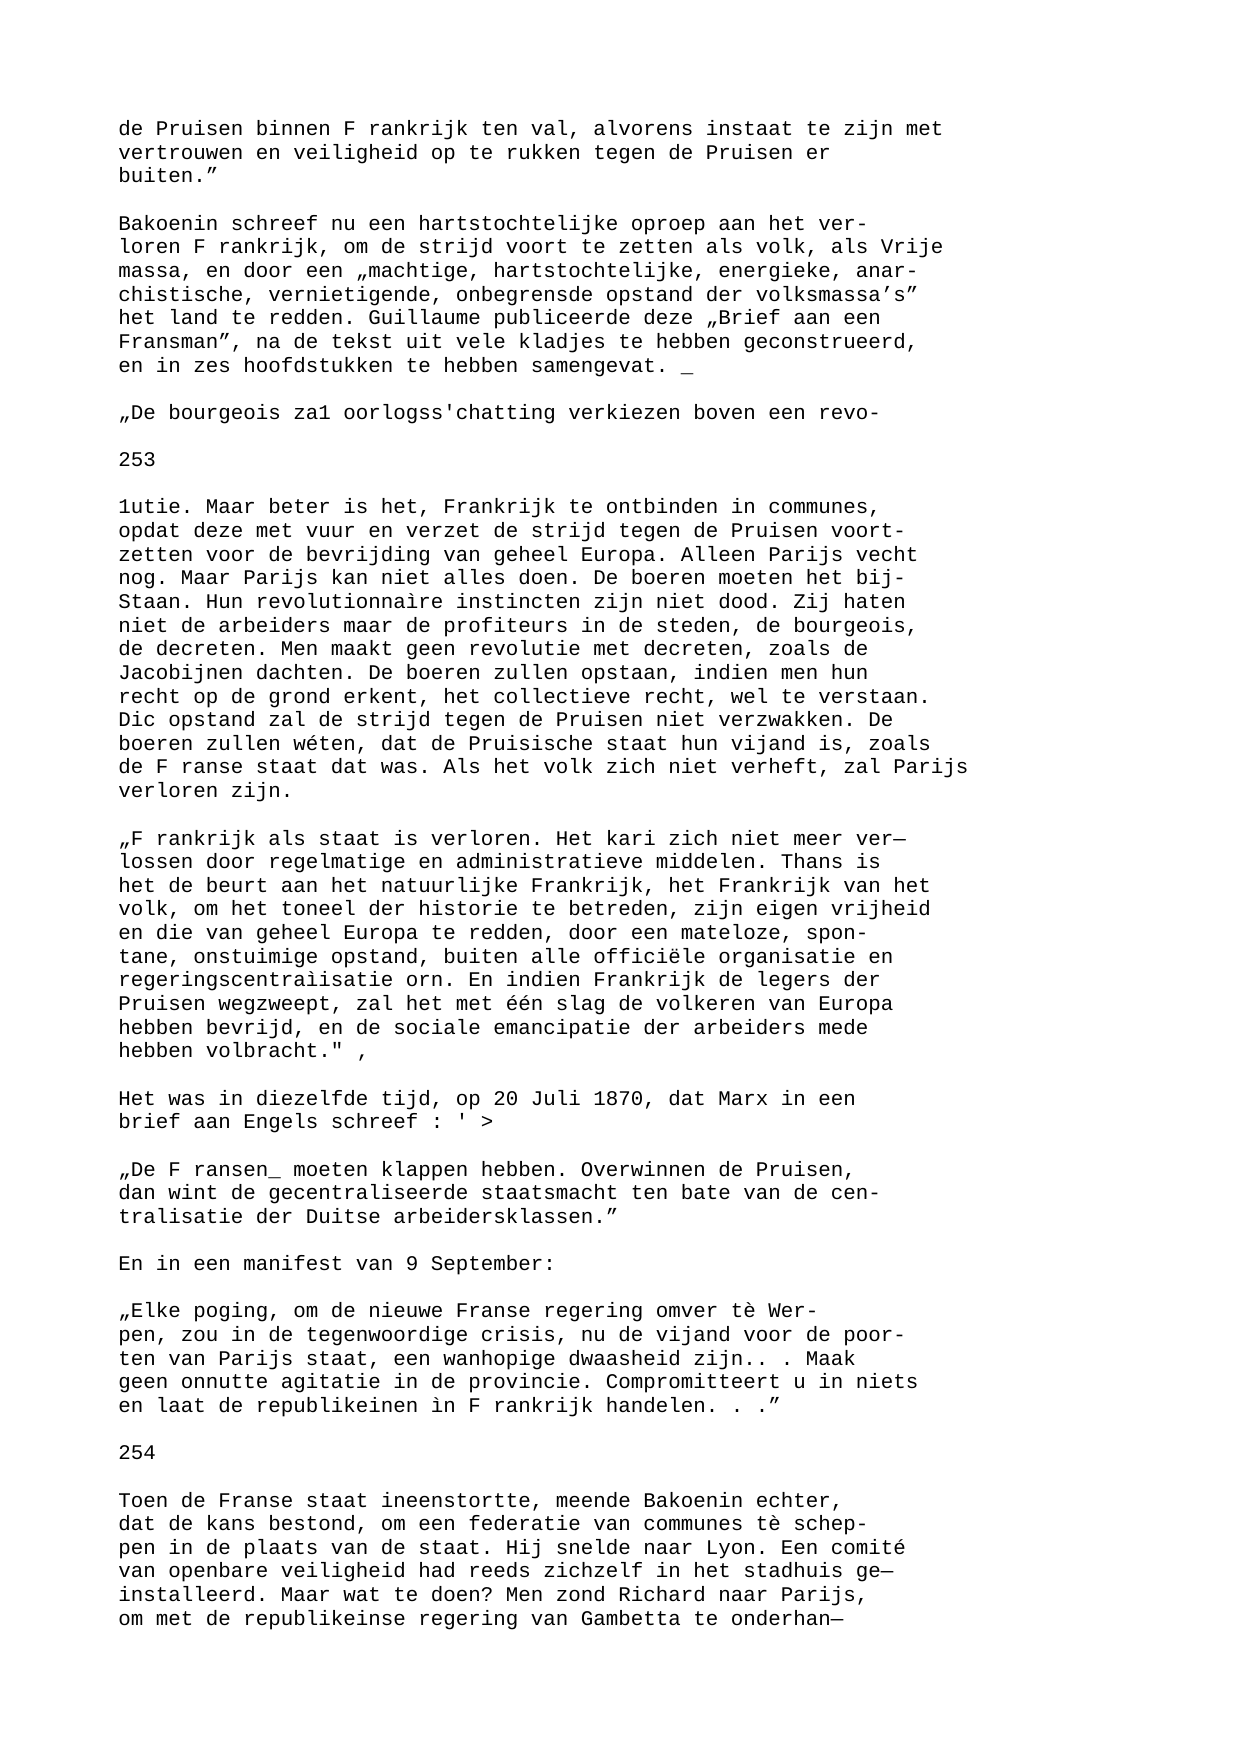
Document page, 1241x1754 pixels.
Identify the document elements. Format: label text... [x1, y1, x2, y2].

text hebben volbracht." ‚ [118, 1040, 1122, 1064]
text „F rankrijk als staat is verloren. Het kari zich niet meer ver— [118, 827, 1122, 851]
text 254 [118, 1442, 1122, 1466]
text dan wint de gecentraliseerde staatsmacht ten bate van de cen- [118, 1182, 1122, 1206]
text Dic opstand zal de strijd tegen de Pruisen niet verzwakken. De [118, 709, 1122, 733]
text van openbare veiligheid had reeds zichzelf in het stadhuis ge— [118, 1561, 1122, 1584]
text opdat deze met vuur en verzet de strijd tegen de Pruisen voort- [118, 520, 1122, 544]
text 1utie. Maar beter is het, Frankrijk te ontbinden in communes, [118, 496, 1122, 520]
text loren F rankrijk, om de strijd voort te zetten als volk, als Vrije [118, 236, 1122, 260]
text om met de republikeinse regering van Gambetta te onderhan— [118, 1608, 1122, 1631]
text Toen de Franse staat ineenstortte, meende Bakoenin echter, [118, 1489, 1122, 1513]
text brief aan Engels schreef : ' > [118, 1111, 1122, 1135]
text Staan. Hun revolutionnaìre instincten zijn niet dood. Zij haten [118, 591, 1122, 615]
text en laat de republikeinen ìn F rankrijk handelen. . .” [118, 1395, 1122, 1419]
text „De bourgeois za1 oorlogss'chatting verkiezen boven een revo- [118, 402, 1122, 426]
text de F ranse staat dat was. Als het volk zich niet verheft, zal Parijs [118, 757, 1122, 780]
text de Pruisen binnen F rankrijk ten val, alvorens instaat te zijn met [118, 118, 1122, 142]
text „De F ransen_ moeten klappen hebben. Overwinnen de Pruisen, [118, 1158, 1122, 1182]
text En in een manifest van 9 September: [118, 1253, 1122, 1277]
text Het was in diezelfde tijd, op 20 Juli 1870, dat Marx in een [118, 1088, 1122, 1111]
text Jacobijnen dachten. De boeren zullen opstaan, indien men hun [118, 662, 1122, 686]
text Pruisen wegzweept, zal het met één slag de volkeren van Europa [118, 993, 1122, 1017]
text regeringscentraìisatie orn. En indien Frankrijk de legers der [118, 969, 1122, 993]
text dat de kans bestond, om een federatie van communes tè schep- [118, 1513, 1122, 1537]
text het de beurt aan het natuurlijke Frankrijk, het Frankrijk van het [118, 875, 1122, 898]
text buiten.” [118, 165, 1122, 189]
text massa, en door een „machtige, hartstochtelijke, energieke, anar- [118, 260, 1122, 284]
text verloren zijn. [118, 780, 1122, 804]
text lossen door regelmatige en administratieve middelen. Thans is [118, 851, 1122, 875]
text Fransman”, na de tekst uit vele kladjes te hebben geconstrueerd, [118, 331, 1122, 354]
text boeren zullen wéten, dat de Pruisische staat hun vijand is, zoals [118, 733, 1122, 757]
text tane, onstuimige opstand, buiten alle officiële organisatie en [118, 946, 1122, 969]
text de decreten. Men maakt geen revolutie met decreten, zoals de [118, 638, 1122, 662]
text pen in de plaats van de staat. Hij snelde naar Lyon. Een comité [118, 1537, 1122, 1561]
text recht op de grond erkent, het collectieve recht, wel te verstaan. [118, 686, 1122, 709]
text geen onnutte agitatie in de provincie. Compromitteert u in niets [118, 1371, 1122, 1395]
text ten van Parijs staat, een wanhopige dwaasheid zijn.. . Maak [118, 1348, 1122, 1371]
text niet de arbeiders maar de profiteurs in de steden, de bourgeois, [118, 615, 1122, 638]
text volk, om het toneel der historie te betreden, zijn eigen vrijheid [118, 898, 1122, 922]
text het land te redden. Guillaume publiceerde deze „Brief aan een [118, 307, 1122, 331]
text installeerd. Maar wat te doen? Men zond Richard naar Parijs, [118, 1584, 1122, 1608]
text chistische, vernietigende, onbegrensde opstand der volksmassa’s” [118, 284, 1122, 307]
text tralisatie der Duitse arbeidersklassen.” [118, 1206, 1122, 1229]
text vertrouwen en veiligheid op te rukken tegen de Pruisen er [118, 142, 1122, 165]
text zetten voor de bevrijding van geheel Europa. Alleen Parijs vecht [118, 544, 1122, 567]
text hebben bevrijd, en de sociale emancipatie der arbeiders mede [118, 1017, 1122, 1040]
text en die van geheel Europa te redden, door een mateloze, spon- [118, 922, 1122, 946]
text nog. Maar Parijs kan niet alles doen. De boeren moeten het bij- [118, 567, 1122, 591]
text pen, zou in de tegenwoordige crisis, nu de vijand voor de poor- [118, 1324, 1122, 1348]
text „Elke poging, om de nieuwe Franse regering omver tè Wer- [118, 1300, 1122, 1324]
text 253 [118, 449, 1122, 473]
text en in zes hoofdstukken te hebben samengevat. _ [118, 354, 1122, 378]
text Bakoenin schreef nu een hartstochtelijke oproep aan het ver- [118, 213, 1122, 236]
